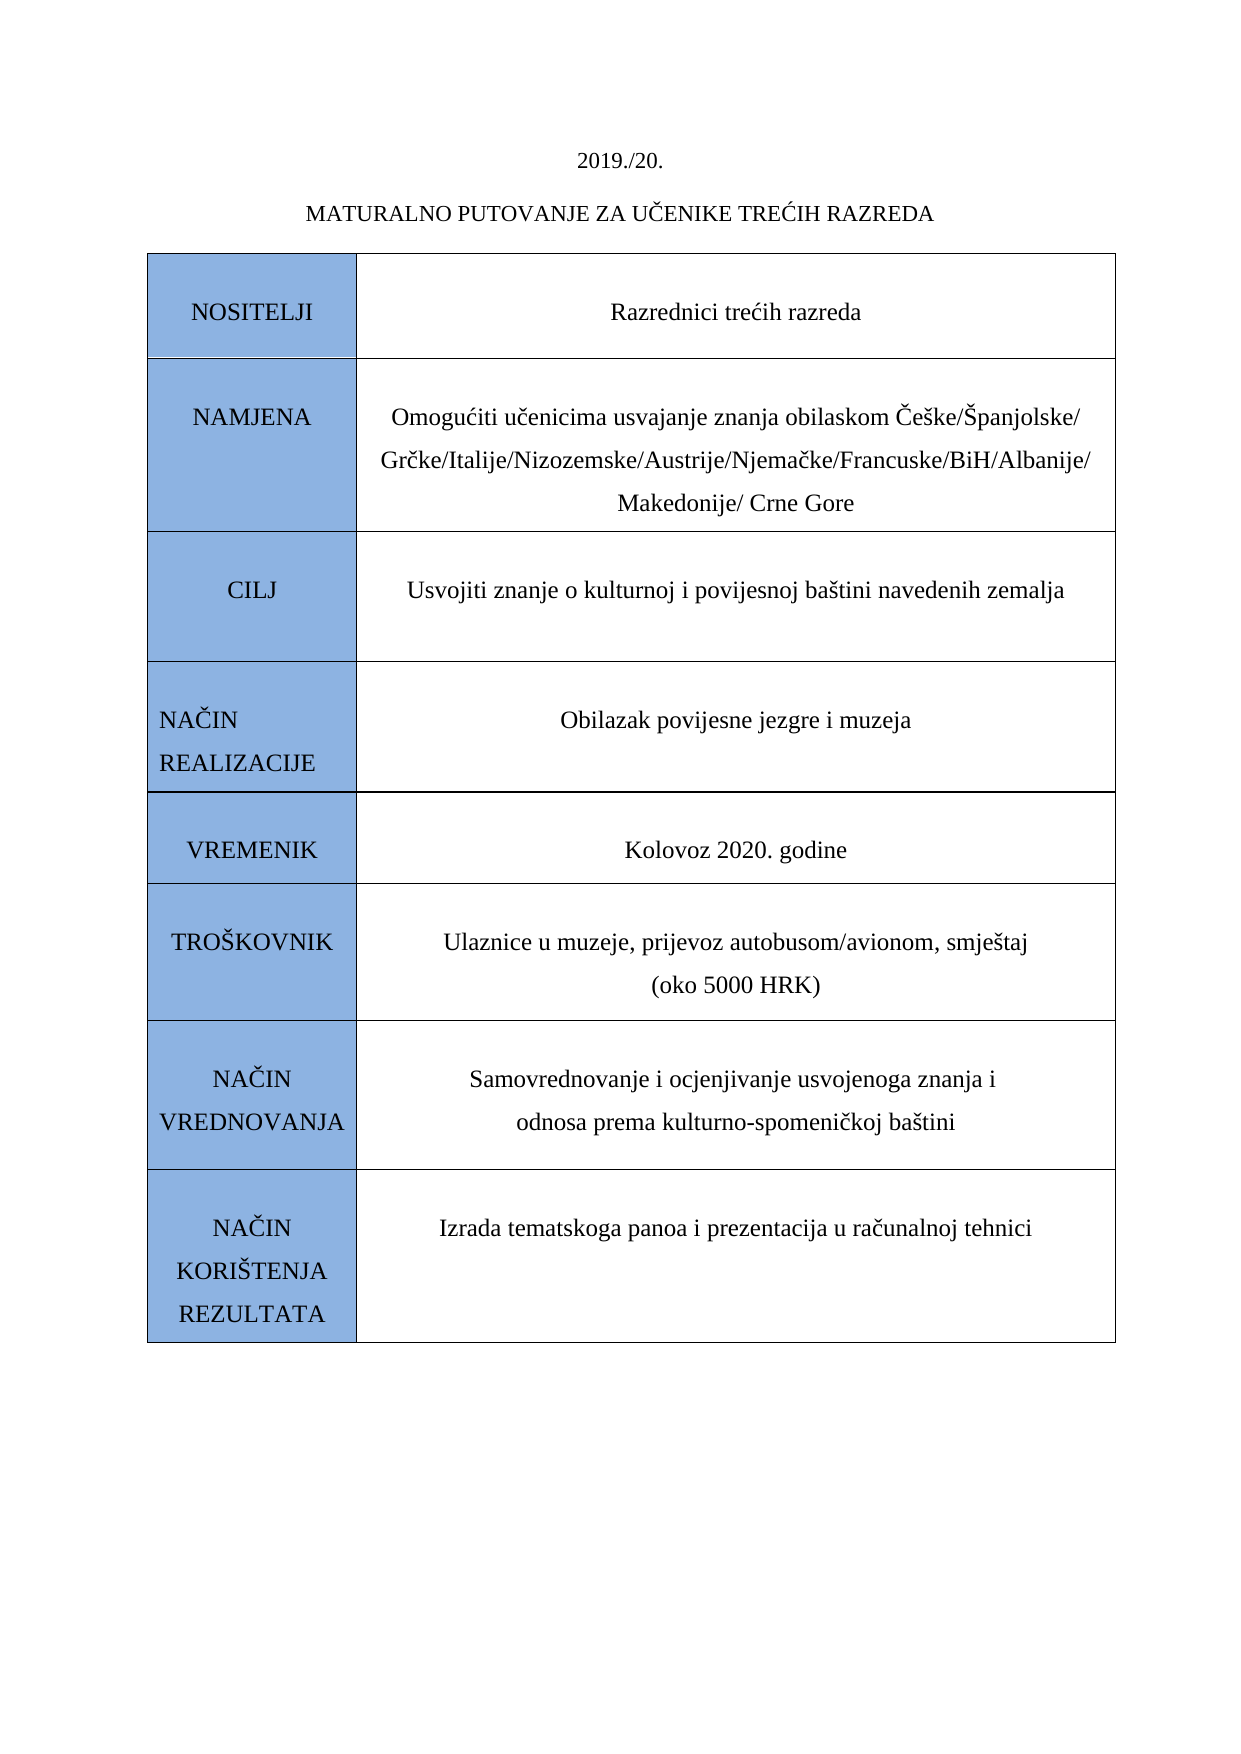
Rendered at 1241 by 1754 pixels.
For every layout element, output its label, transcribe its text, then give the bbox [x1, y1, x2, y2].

table_cell Ulaznice u muzeje, prijevoz autobusom/avionom, smještaj (oko 5000 HRK) [357, 884, 1115, 1020]
table_cell Obilazak povijesne jezgre i muzeja [357, 662, 1115, 791]
table_cell NAČIN KORIŠTENJA REZULTATA [148, 1170, 356, 1342]
subtitle 2019./20. [148, 148, 1093, 174]
subtitle MATURALNO PUTOVANJE ZA UČENIKE TREĆIH RAZREDA [148, 200, 1093, 227]
table_cell Usvojiti znanje o kulturnoj i povijesnoj baštini navedenih zemalja [357, 532, 1115, 661]
table_header Razrednici trećih razreda [357, 254, 1115, 357]
table_cell NAČIN VREDNOVANJA [148, 1021, 356, 1169]
table_cell TROŠKOVNIK [148, 884, 356, 1020]
table_cell NAČIN REALIZACIJE [148, 662, 356, 791]
table_cell Izrada tematskoga panoa i prezentacija u računalnoj tehnici [357, 1170, 1115, 1342]
table_cell Samovrednovanje i ocjenjivanje usvojenoga znanja i odnosa prema kulturno-spomeničkoj baštini [357, 1021, 1115, 1169]
table_cell VREMENIK [148, 793, 356, 883]
table_cell Omogućiti učenicima usvajanje znanja obilaskom Češke/Španjolske/ Grčke/Italije/Nizozemske/Austrije/Njemačke/Francuske/BiH/Albanije/ Makedonije/ Crne Gore [357, 359, 1115, 531]
table_cell Kolovoz 2020. godine [357, 793, 1115, 883]
table_header NOSITELJI [148, 254, 356, 357]
table_cell CILJ [148, 532, 356, 661]
table_cell NAMJENA [148, 359, 356, 531]
